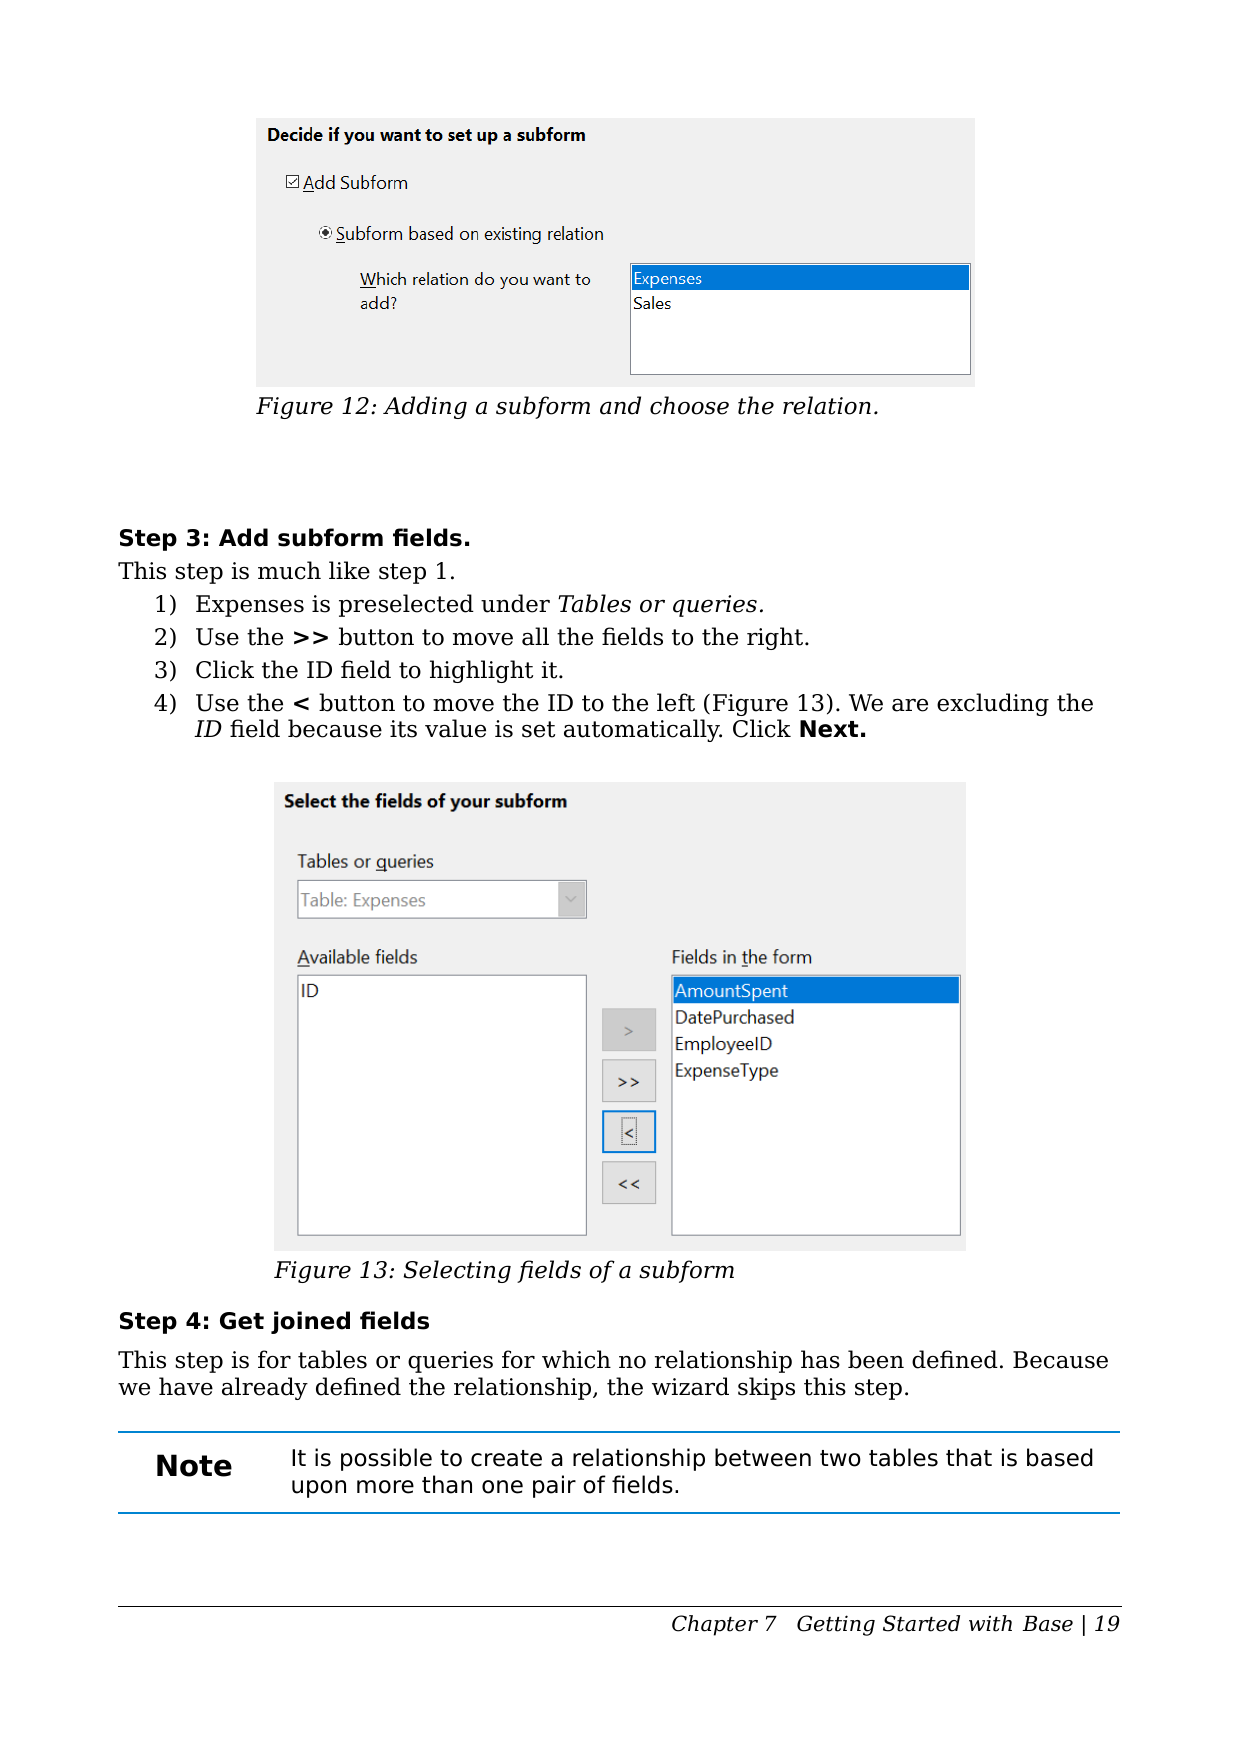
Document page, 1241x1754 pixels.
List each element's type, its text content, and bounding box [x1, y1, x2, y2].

list Use the >> button to move all the fields to the right. [177, 624, 1122, 651]
text Figure 12: Adding a subform and choose the relation. [256, 393, 977, 420]
text Figure 13: Selecting fields of a subform [274, 1257, 966, 1284]
list Use the < button to move the ID to the left (Figure 13). We are excluding the ID field because its value is set automatically. Click Next. [177, 690, 1122, 743]
list Click the ID field to highlight it. [177, 657, 1122, 683]
text Step 3: Add subform fields. [118, 525, 1122, 551]
text Step 4: Get joined fields [118, 1308, 1122, 1334]
table_header It is possible to create a relationship between two tables that is based upon more than one pair of fields. [269, 1433, 1119, 1512]
picture [274, 782, 966, 1251]
picture [256, 118, 975, 387]
table_header Note [118, 1433, 269, 1512]
list This step is much like step 1. [118, 558, 1122, 584]
list Expenses is preselected under Tables or queries. [177, 591, 1122, 618]
text This step is for tables or queries for which no relationship has been defined. Because we have already defined the relationship, the wizard skips this step. [118, 1347, 1122, 1400]
